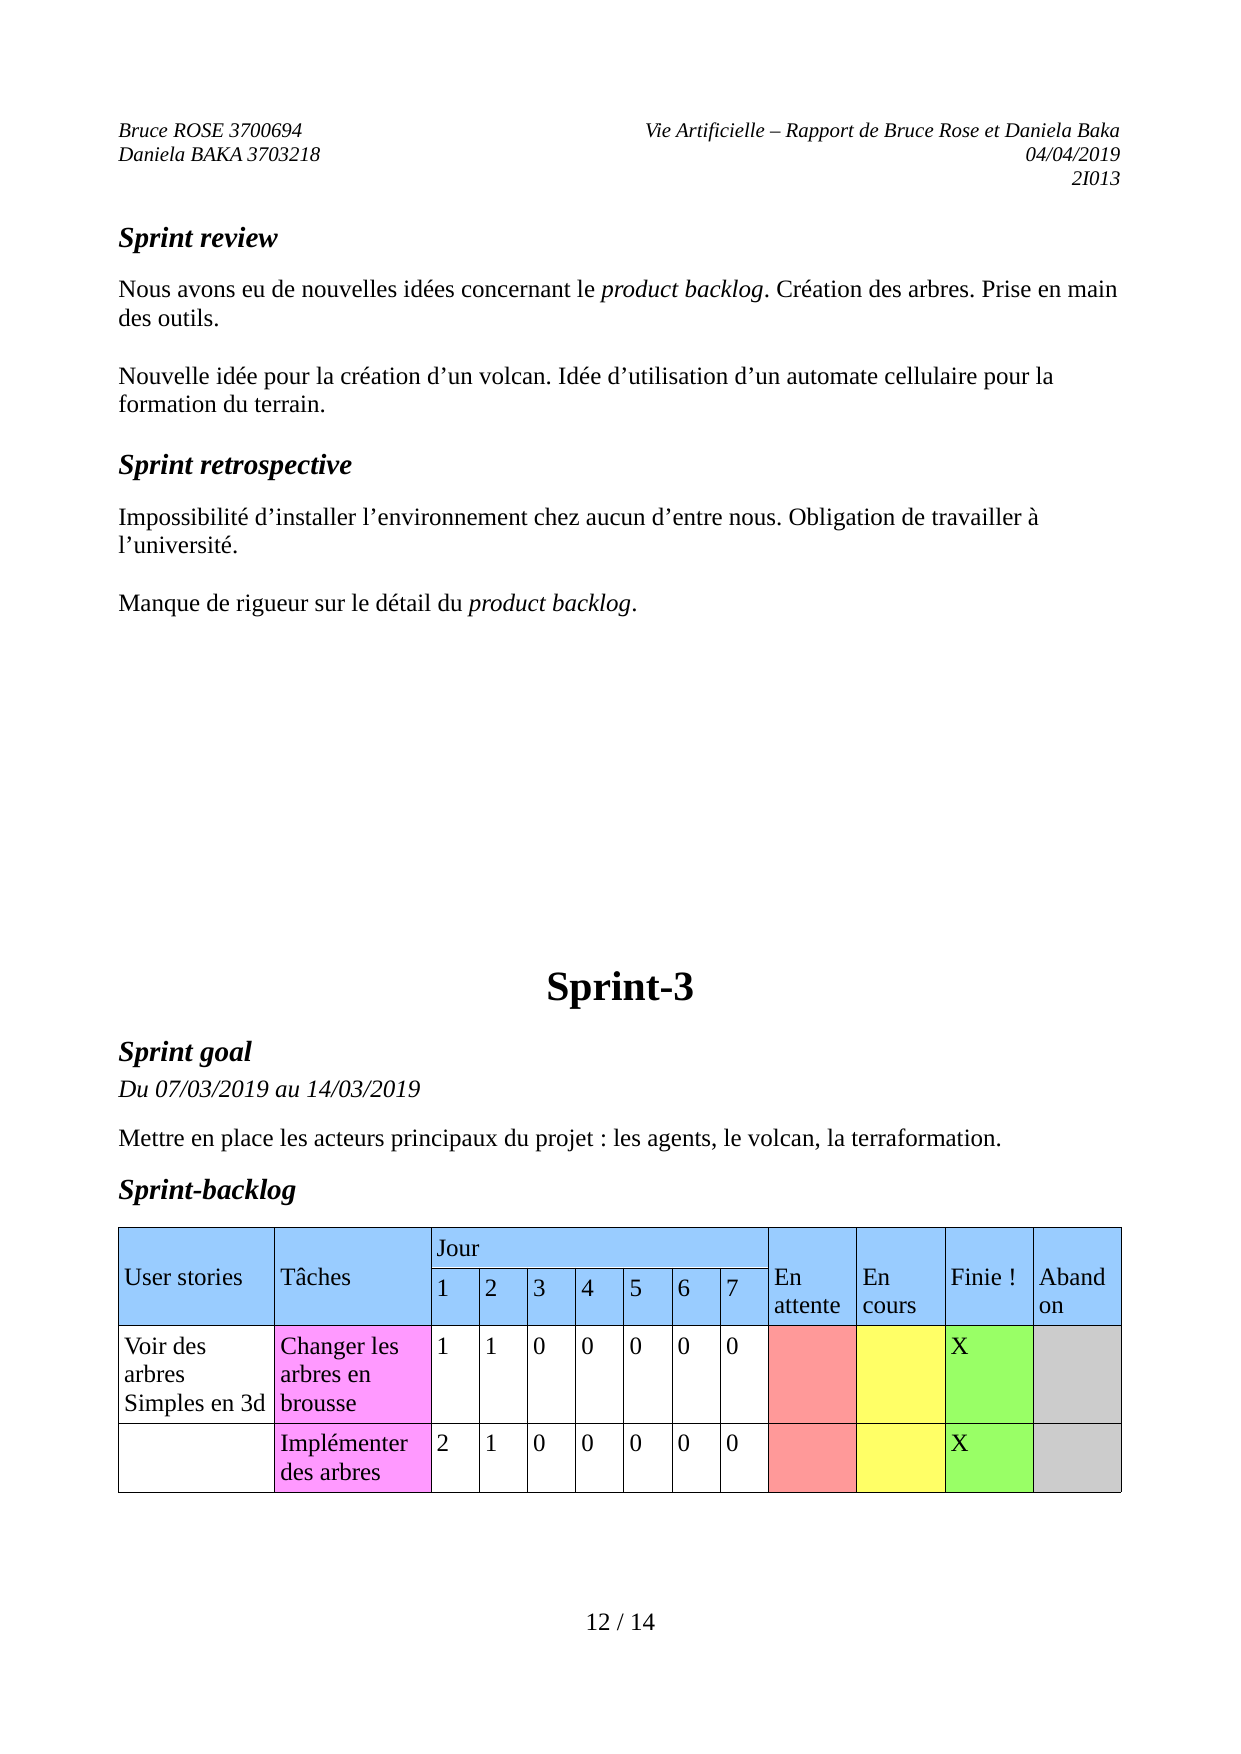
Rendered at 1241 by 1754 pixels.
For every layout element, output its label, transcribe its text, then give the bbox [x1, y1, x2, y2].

table_cell 0 [673, 1424, 720, 1492]
table_cell 0 [673, 1326, 720, 1423]
table_cell [857, 1326, 945, 1423]
table_cell 0 [721, 1326, 768, 1423]
table_cell 0 [576, 1326, 623, 1423]
table_header Jour [432, 1228, 768, 1267]
table_cell 0 [528, 1326, 575, 1423]
table_cell 4 [576, 1269, 623, 1325]
table_cell 3 [528, 1269, 575, 1325]
table_cell 1 [480, 1326, 527, 1423]
table_cell [857, 1424, 945, 1492]
table_cell Voir des arbres Simples en 3d [119, 1326, 274, 1423]
text Nouvelle idée pour la création d’un volcan. Idée d’utilisation d’un automate cellulaire pour la formation du terrain. [118, 361, 1122, 418]
table_cell 5 [624, 1269, 672, 1325]
table_cell 0 [528, 1424, 575, 1492]
table_cell X [946, 1326, 1033, 1423]
table_cell [769, 1326, 856, 1423]
table_cell 1 [432, 1326, 479, 1423]
table_cell 0 [576, 1424, 623, 1492]
table_cell 1 [432, 1269, 479, 1325]
text Sprint-backlog [118, 1172, 1122, 1206]
text Sprint-3 [118, 962, 1122, 1010]
table_header Tâches [275, 1228, 431, 1325]
table_cell [1034, 1326, 1121, 1423]
table_cell Implémenter des arbres [275, 1424, 431, 1492]
table_cell [119, 1424, 274, 1492]
table_header En cours [857, 1228, 945, 1325]
text Sprint goal [118, 1034, 1122, 1067]
table_cell 7 [721, 1269, 768, 1325]
table_cell 2 [432, 1424, 479, 1492]
table_cell 6 [673, 1269, 720, 1325]
text Sprint review [118, 220, 1122, 253]
text Impossibilité d’installer l’environnement chez aucun d’entre nous. Obligation de travailler à l’université. [118, 502, 1122, 559]
table_cell 0 [624, 1326, 672, 1423]
table_cell 1 [480, 1424, 527, 1492]
table_cell 2 [480, 1269, 527, 1325]
table_cell [1034, 1424, 1121, 1492]
table_cell X [946, 1424, 1033, 1492]
table_cell [769, 1424, 856, 1492]
table_header En attente [769, 1228, 856, 1325]
table_cell 0 [721, 1424, 768, 1492]
text Sprint retrospective [118, 447, 1122, 481]
table_cell Changer les arbres en brousse [275, 1326, 431, 1423]
table_header Abandon [1034, 1228, 1121, 1325]
text Manque de rigueur sur le détail du product backlog. [118, 588, 1122, 617]
table_header User stories [119, 1228, 274, 1325]
text Mettre en place les acteurs principaux du projet : les agents, le volcan, la terraformation. [118, 1123, 1122, 1152]
text Du 07/03/2019 au 14/03/2019 [118, 1074, 1122, 1103]
table_cell 0 [624, 1424, 672, 1492]
table_header Finie ! [946, 1228, 1033, 1325]
text Nous avons eu de nouvelles idées concernant le product backlog. Création des arbres. Prise en main des outils. [118, 274, 1122, 332]
